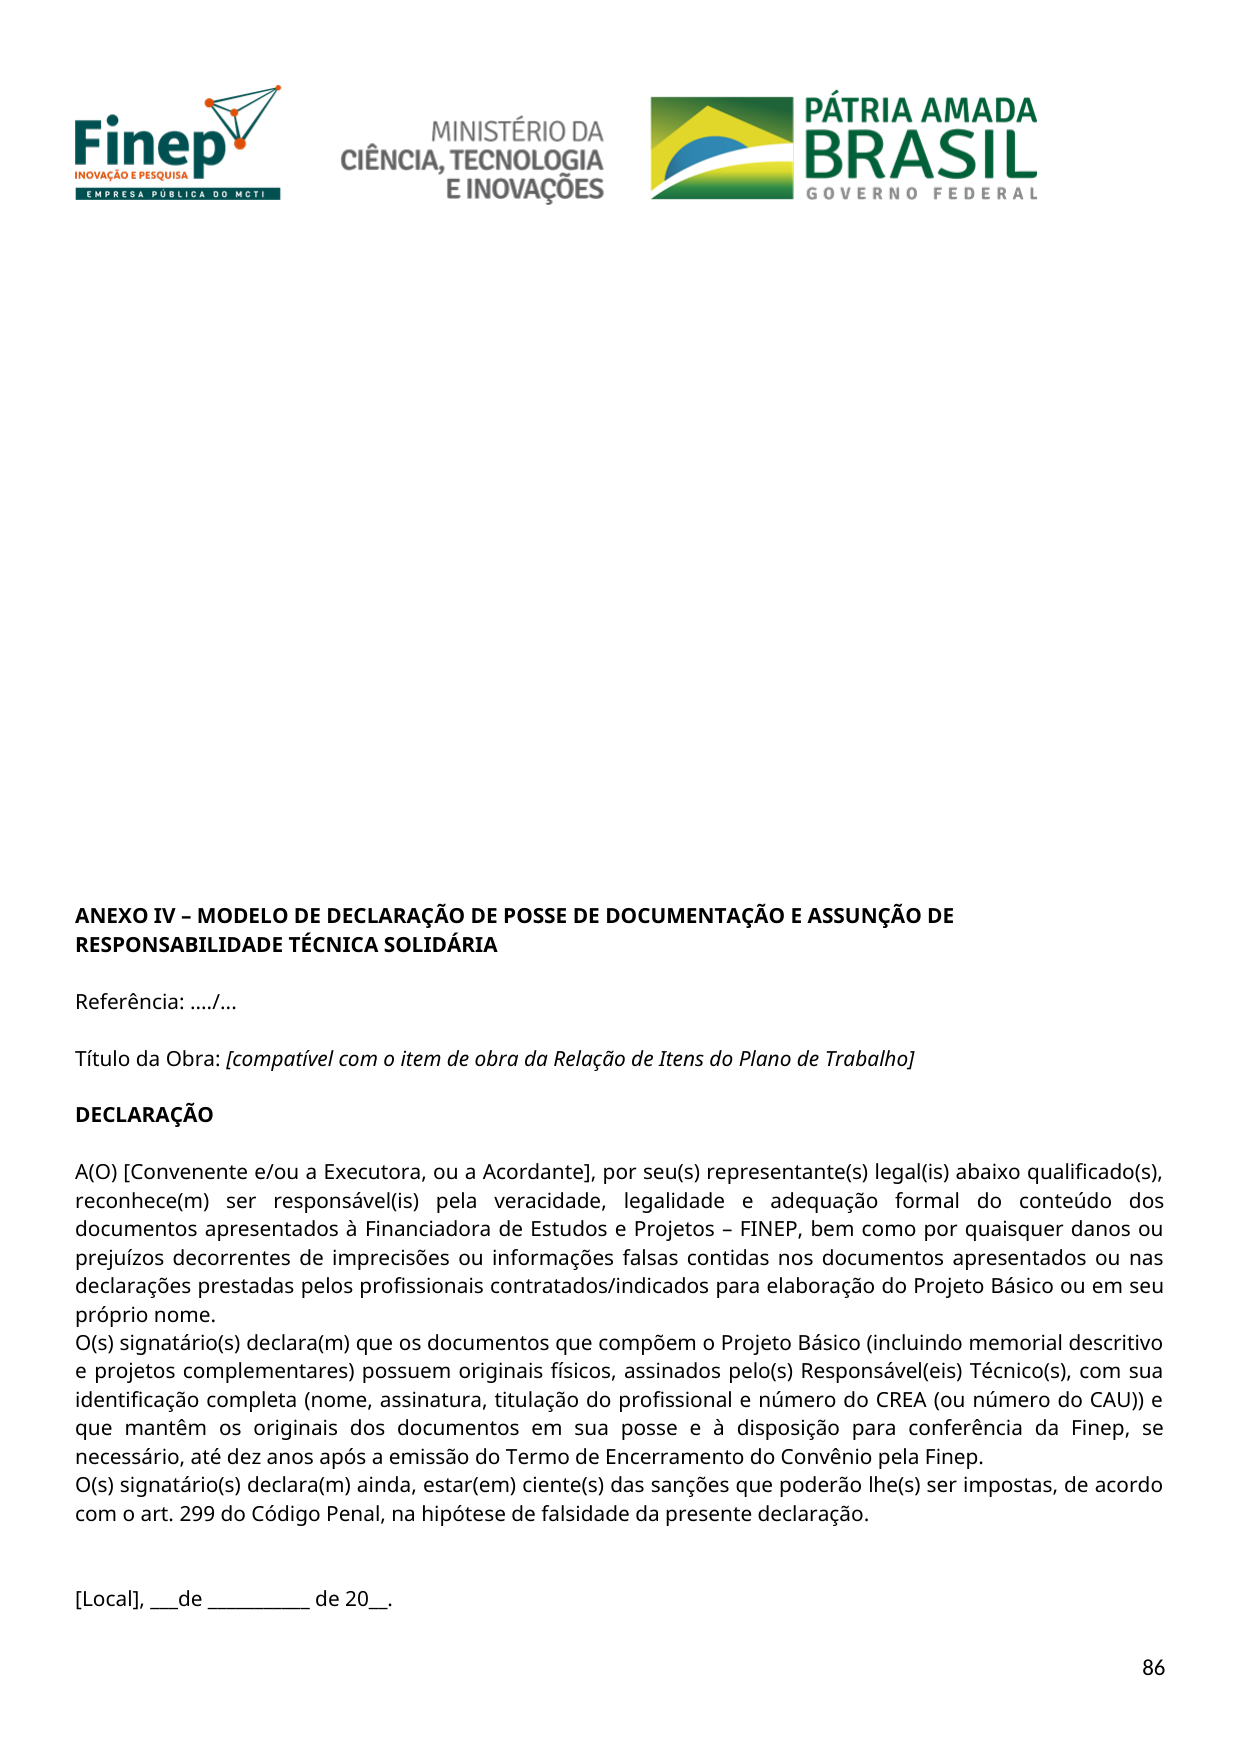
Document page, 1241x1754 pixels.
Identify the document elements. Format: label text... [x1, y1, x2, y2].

table_header [Local], ___de ___________ de 20__. [64, 1584, 558, 1653]
text Referência: ..../... [75, 987, 1165, 1015]
text A(O) [Convenente e/ou a Executora, ou a Acordante], por seu(s) representante(s) legal(is) abaixo qualificado(s), reconhece(m) ser responsável(is) pela veracidade, legalidade e adequação formal do conteúdo dos documentos apresentados à Financiadora de Estudos e Projetos – FINEP, bem como por quaisquer danos ou prejuízos decorrentes de imprecisões ou informações falsas contidas nos documentos apresentados ou nas declarações prestadas pelos profissionais contratados/indicados para elaboração do Projeto Básico ou em seu próprio nome. [75, 1157, 1165, 1328]
text O(s) signatário(s) declara(m) ainda, estar(em) ciente(s) das sanções que poderão lhe(s) ser impostas, de acordo com o art. 299 do Código Penal, na hipótese de falsidade da presente declaração. [75, 1470, 1165, 1527]
text O(s) signatário(s) declara(m) que os documentos que compõem o Projeto Básico (incluindo memorial descritivo e projetos complementares) possuem originais físicos, assinados pelo(s) Responsável(eis) Técnico(s), com sua identificação completa (nome, assinatura, titulação do profissional e número do CREA (ou número do CAU)) e que mantêm os originais dos documentos em sua posse e à disposição para conferência da Finep, se necessário, até dez anos após a emissão do Termo de Encerramento do Convênio pela Finep. [75, 1328, 1165, 1470]
text Título da Obra: [compatível com o item de obra da Relação de Itens do Plano de Trabalho] [75, 1044, 1165, 1072]
table_header [558, 1584, 1053, 1653]
text DECLARAÇÃO [75, 1101, 1165, 1129]
text ANEXO IV – MODELO DE DECLARAÇÃO DE POSSE DE DOCUMENTAÇÃO E ASSUNÇÃO DE RESPONSABILIDADE TÉCNICA SOLIDÁRIA [75, 902, 1165, 958]
